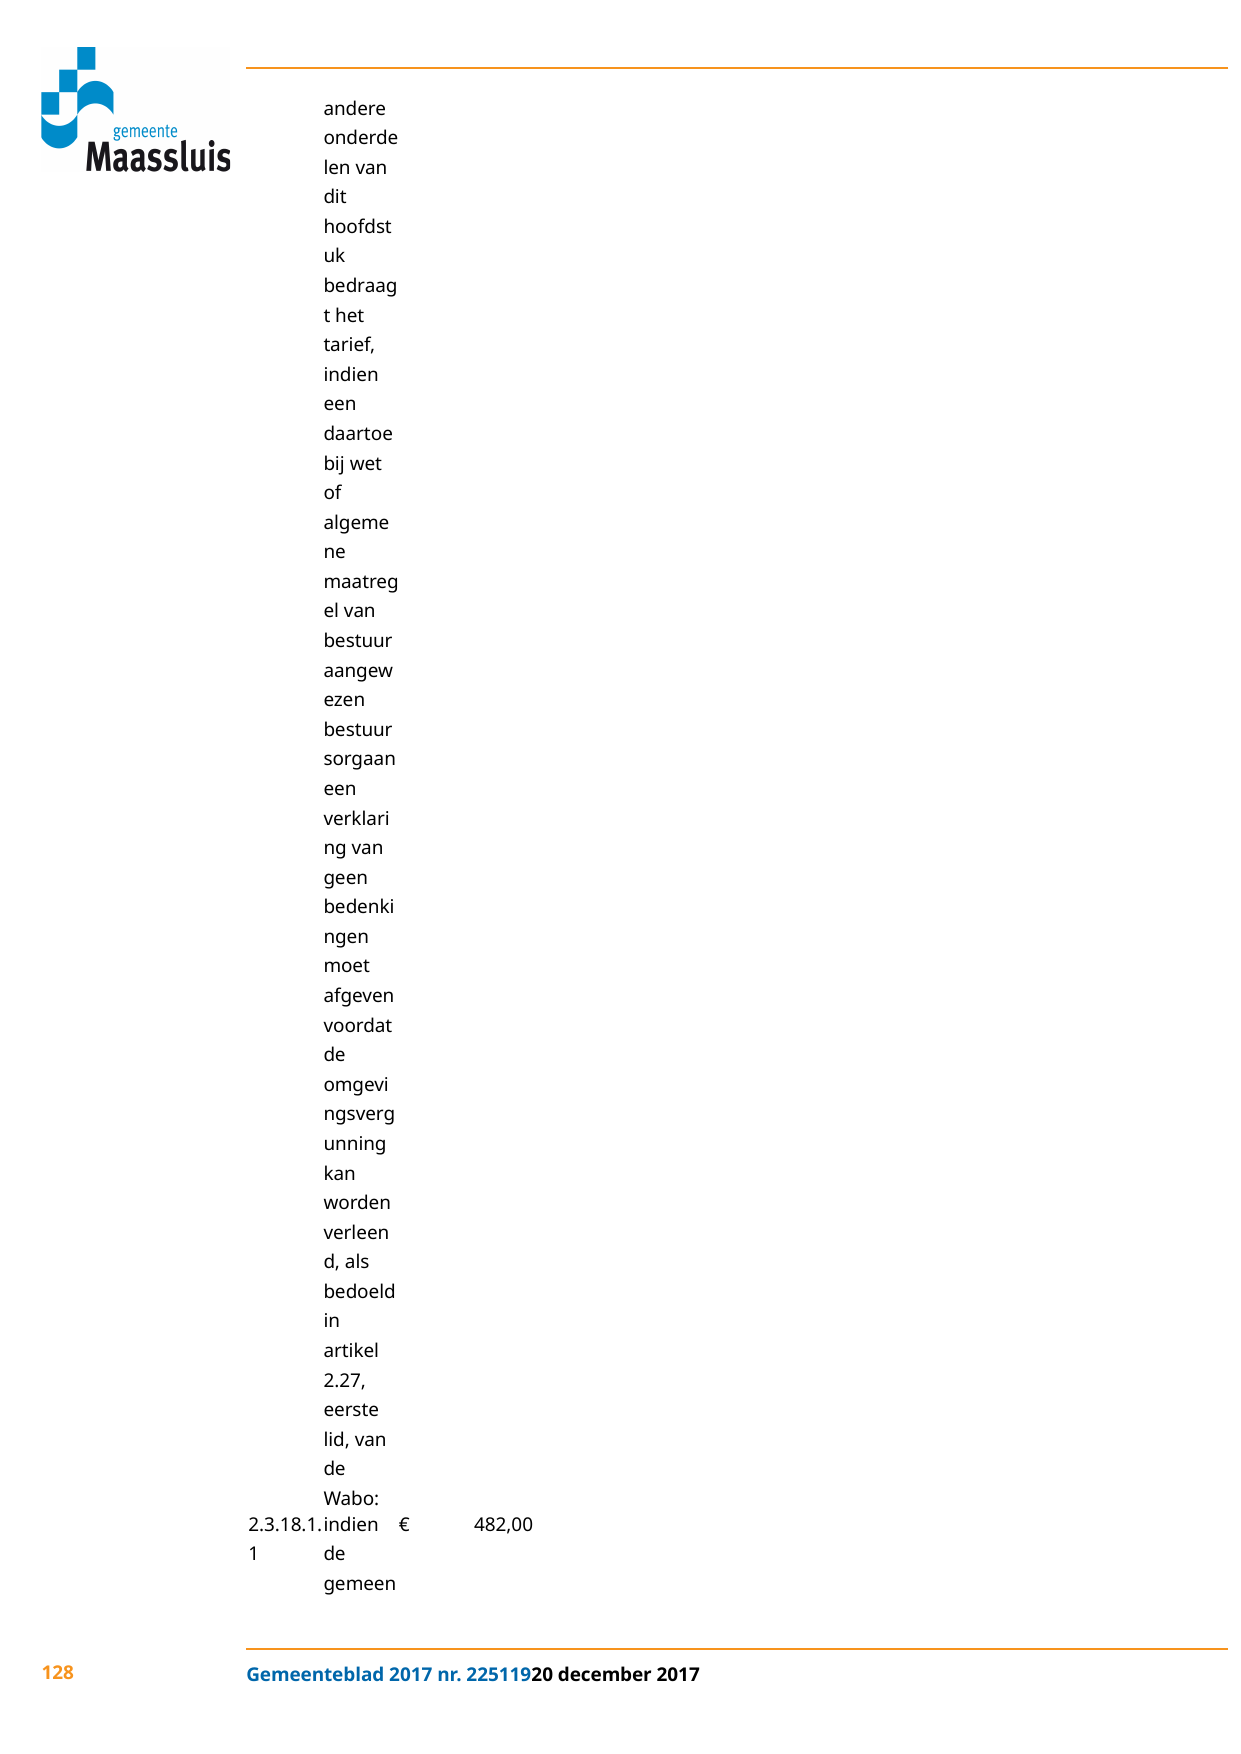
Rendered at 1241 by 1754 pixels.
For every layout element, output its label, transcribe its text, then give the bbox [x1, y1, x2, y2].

table_cell € [399, 1511, 474, 1596]
table_cell [474, 95, 549, 1511]
picture [41, 47, 231, 172]
picture [41, 47, 77, 92]
table_cell 2.3.18.1.1 [248, 1511, 323, 1596]
table_cell andere onderdelen van dit hoofdstuk bedraagt het tarief, indien een daartoe bij wet of algemene maatregel van bestuur aangewezen bestuursorgaan een verklaring van geen bedenkingen moet afgeven voordat de omgevingsvergunning kan worden verleend, als bedoeld in artikel 2.27, eerste lid, van de Wabo: [323, 95, 398, 1511]
table_cell indien de gemeen [323, 1511, 398, 1596]
table_cell 482,00 [474, 1511, 549, 1596]
table_cell [248, 95, 323, 1511]
table_cell [399, 95, 474, 1511]
